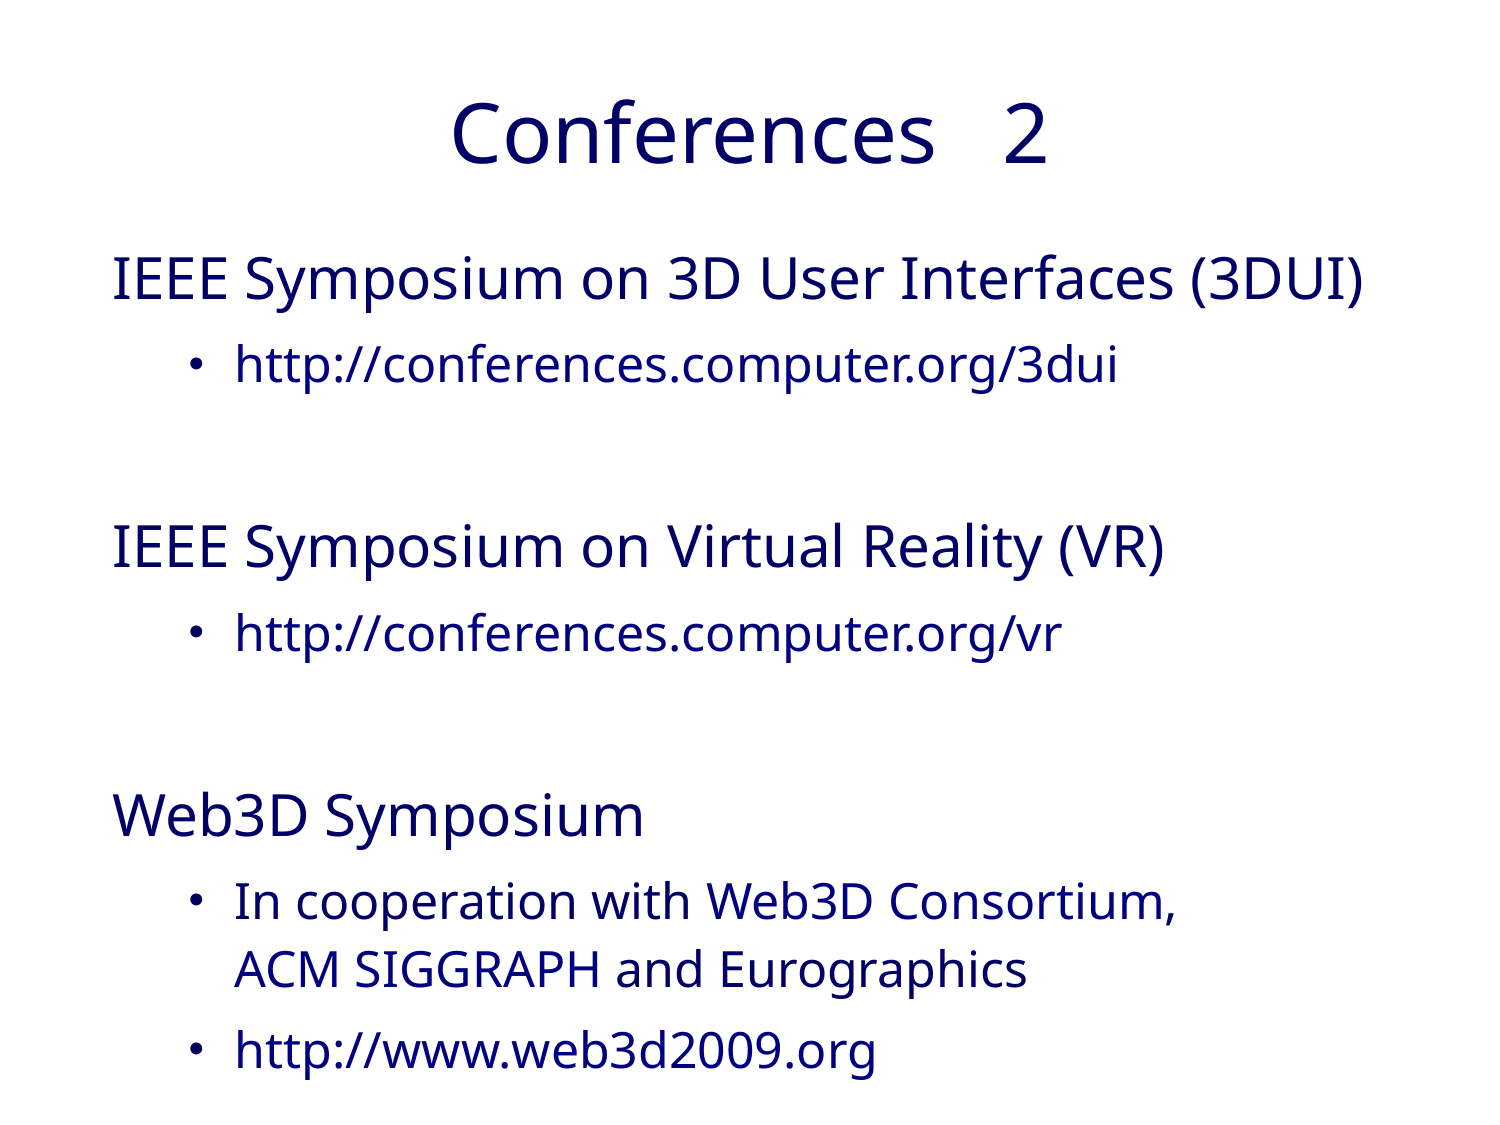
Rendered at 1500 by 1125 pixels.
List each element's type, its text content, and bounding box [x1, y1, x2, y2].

title Conferences 2 [112, 37, 1388, 226]
list IEEE Symposium on 3D User Interfaces (3DUI) http://conferences.computer.org/3dui IEEE Symposium on Virtual Reality (VR) http://conferences.computer.org/vr Web3D Symposium In cooperation with Web3D Consortium, ACM SIGGRAPH and Eurographics http://www.web3d2009.org [112, 237, 1388, 1125]
